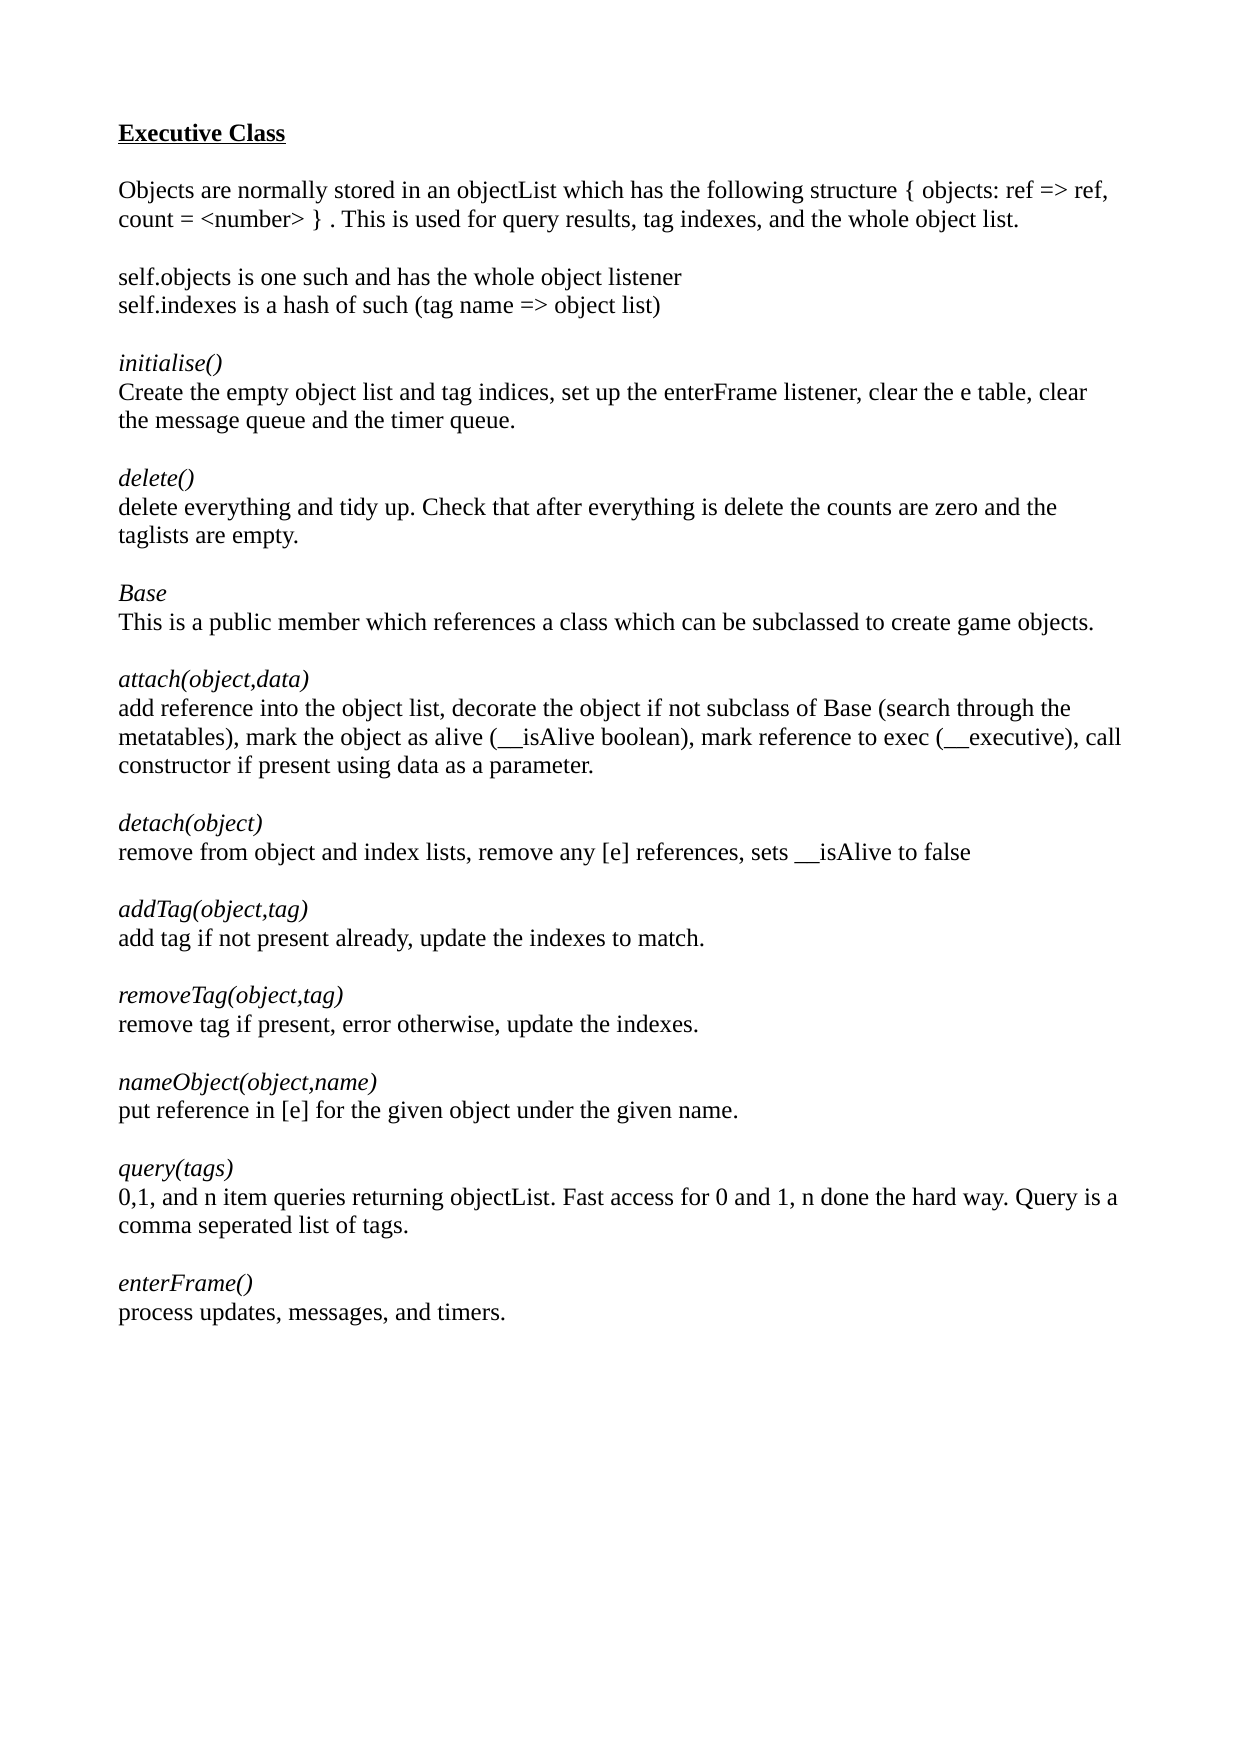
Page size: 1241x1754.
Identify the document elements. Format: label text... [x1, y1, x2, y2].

text add reference into the object list, decorate the object if not subclass of Base (search through the metatables), mark the object as alive (__isAlive boolean), mark reference to exec (__executive), call constructor if present using data as a parameter. [118, 693, 1122, 779]
text Executive Class [118, 118, 1122, 147]
text self.objects is one such and has the whole object listener [118, 262, 1122, 291]
text process updates, messages, and timers. [118, 1297, 1122, 1326]
text nameObject(object,name) [118, 1067, 1122, 1096]
text enterFrame() [118, 1268, 1122, 1297]
text This is a public member which references a class which can be subclassed to create game objects. [118, 607, 1122, 636]
text 0,1, and n item queries returning objectList. Fast access for 0 and 1, n done the hard way. Query is a comma seperated list of tags. [118, 1182, 1122, 1239]
text add tag if not present already, update the indexes to match. [118, 923, 1122, 952]
text detach(object) [118, 808, 1122, 837]
text delete everything and tidy up. Check that after everything is delete the counts are zero and the taglists are empty. [118, 492, 1122, 549]
text put reference in [e] for the given object under the given name. [118, 1096, 1122, 1124]
text Base [118, 578, 1122, 607]
text Objects are normally stored in an objectList which has the following structure { objects: ref => ref, count = <number> } . This is used for query results, tag indexes, and the whole object list. [118, 176, 1122, 233]
text delete() [118, 463, 1122, 492]
text remove from object and index lists, remove any [e] references, sets __isAlive to false [118, 837, 1122, 866]
text self.indexes is a hash of such (tag name => object list) [118, 291, 1122, 319]
text query(tags) [118, 1153, 1122, 1182]
text removeTag(object,tag) [118, 981, 1122, 1009]
text addTag(object,tag) [118, 894, 1122, 923]
text Create the empty object list and tag indices, set up the enterFrame listener, clear the e table, clear the message queue and the timer queue. [118, 377, 1122, 434]
text remove tag if present, error otherwise, update the indexes. [118, 1009, 1122, 1038]
text attach(object,data) [118, 664, 1122, 693]
text initialise() [118, 348, 1122, 377]
